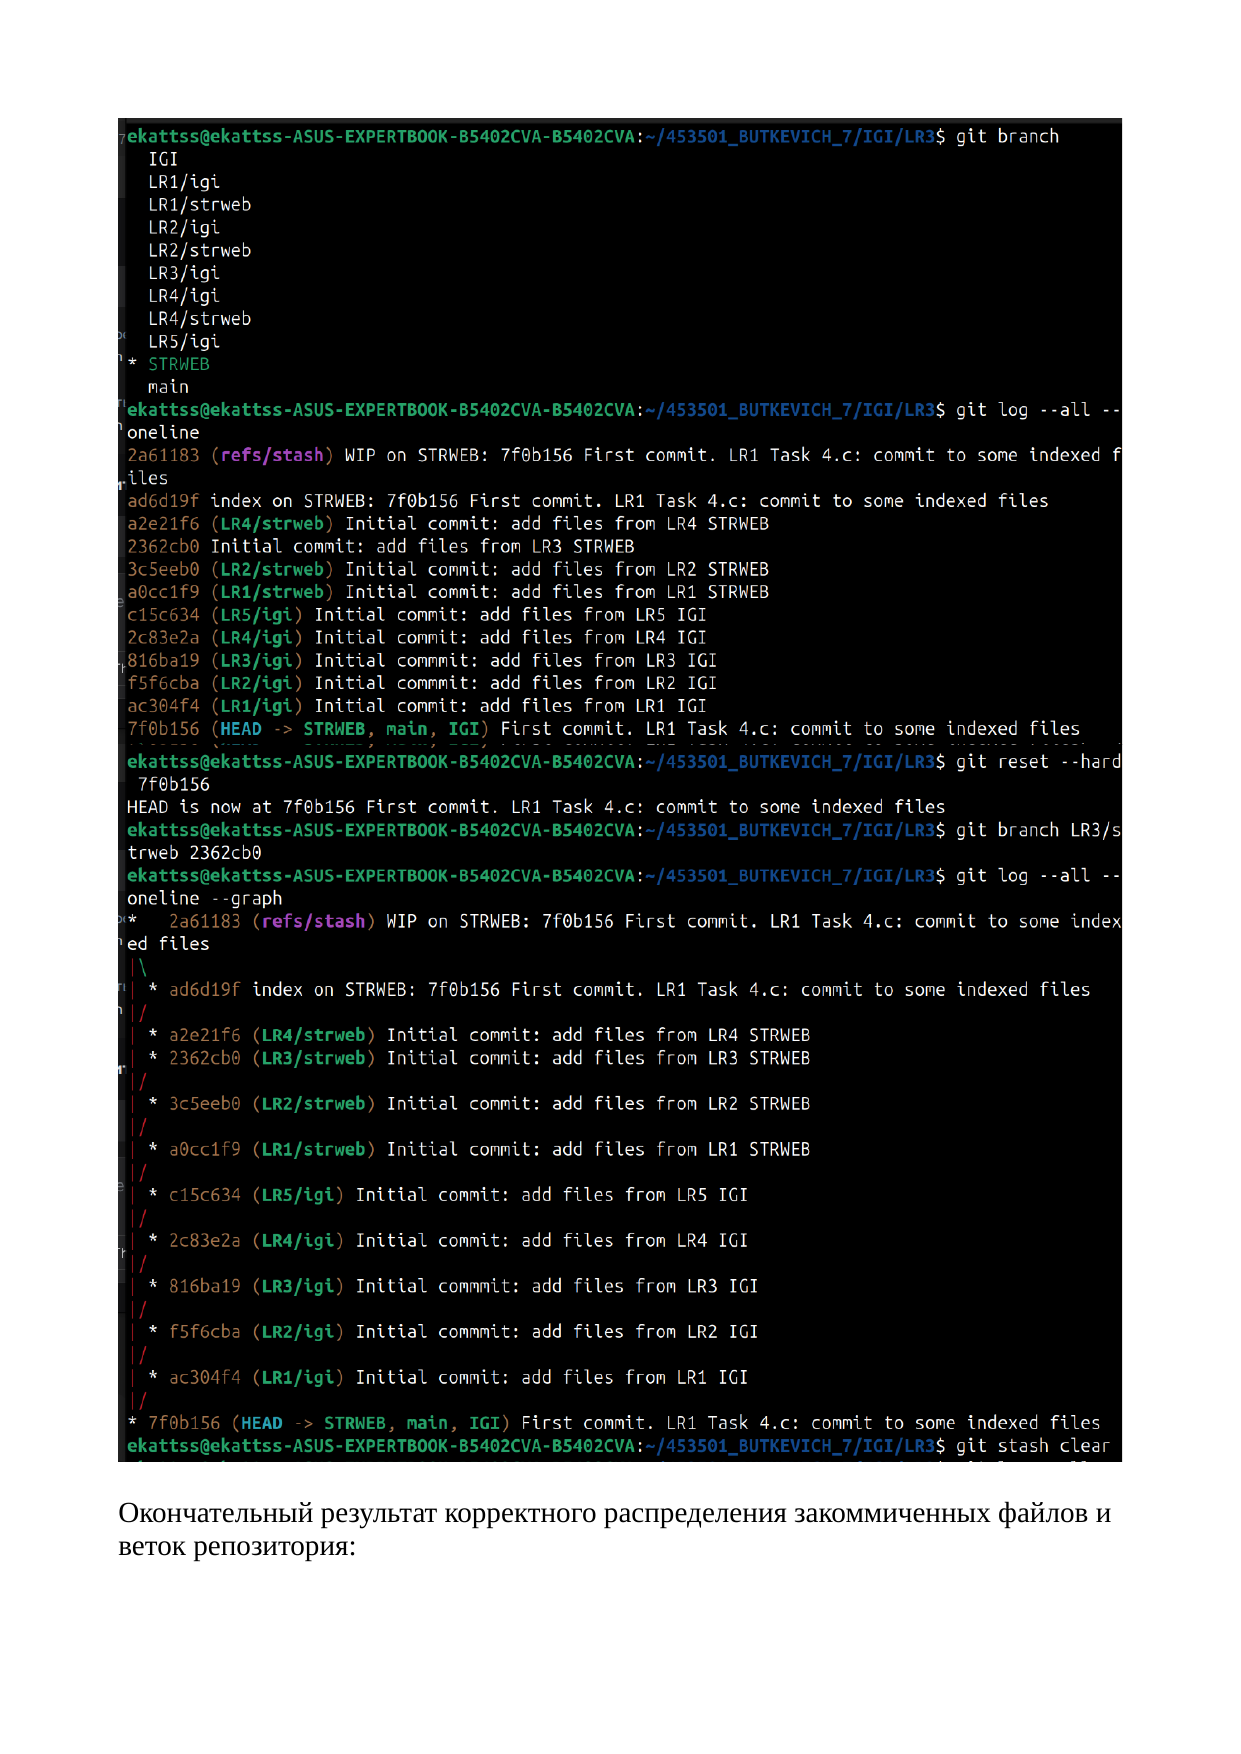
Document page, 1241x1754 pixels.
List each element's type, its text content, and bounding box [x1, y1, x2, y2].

picture [118, 118, 1123, 1462]
text Окончательный результат корректного распределения закоммиченных файлов и веток репозитория: [118, 1495, 1122, 1562]
